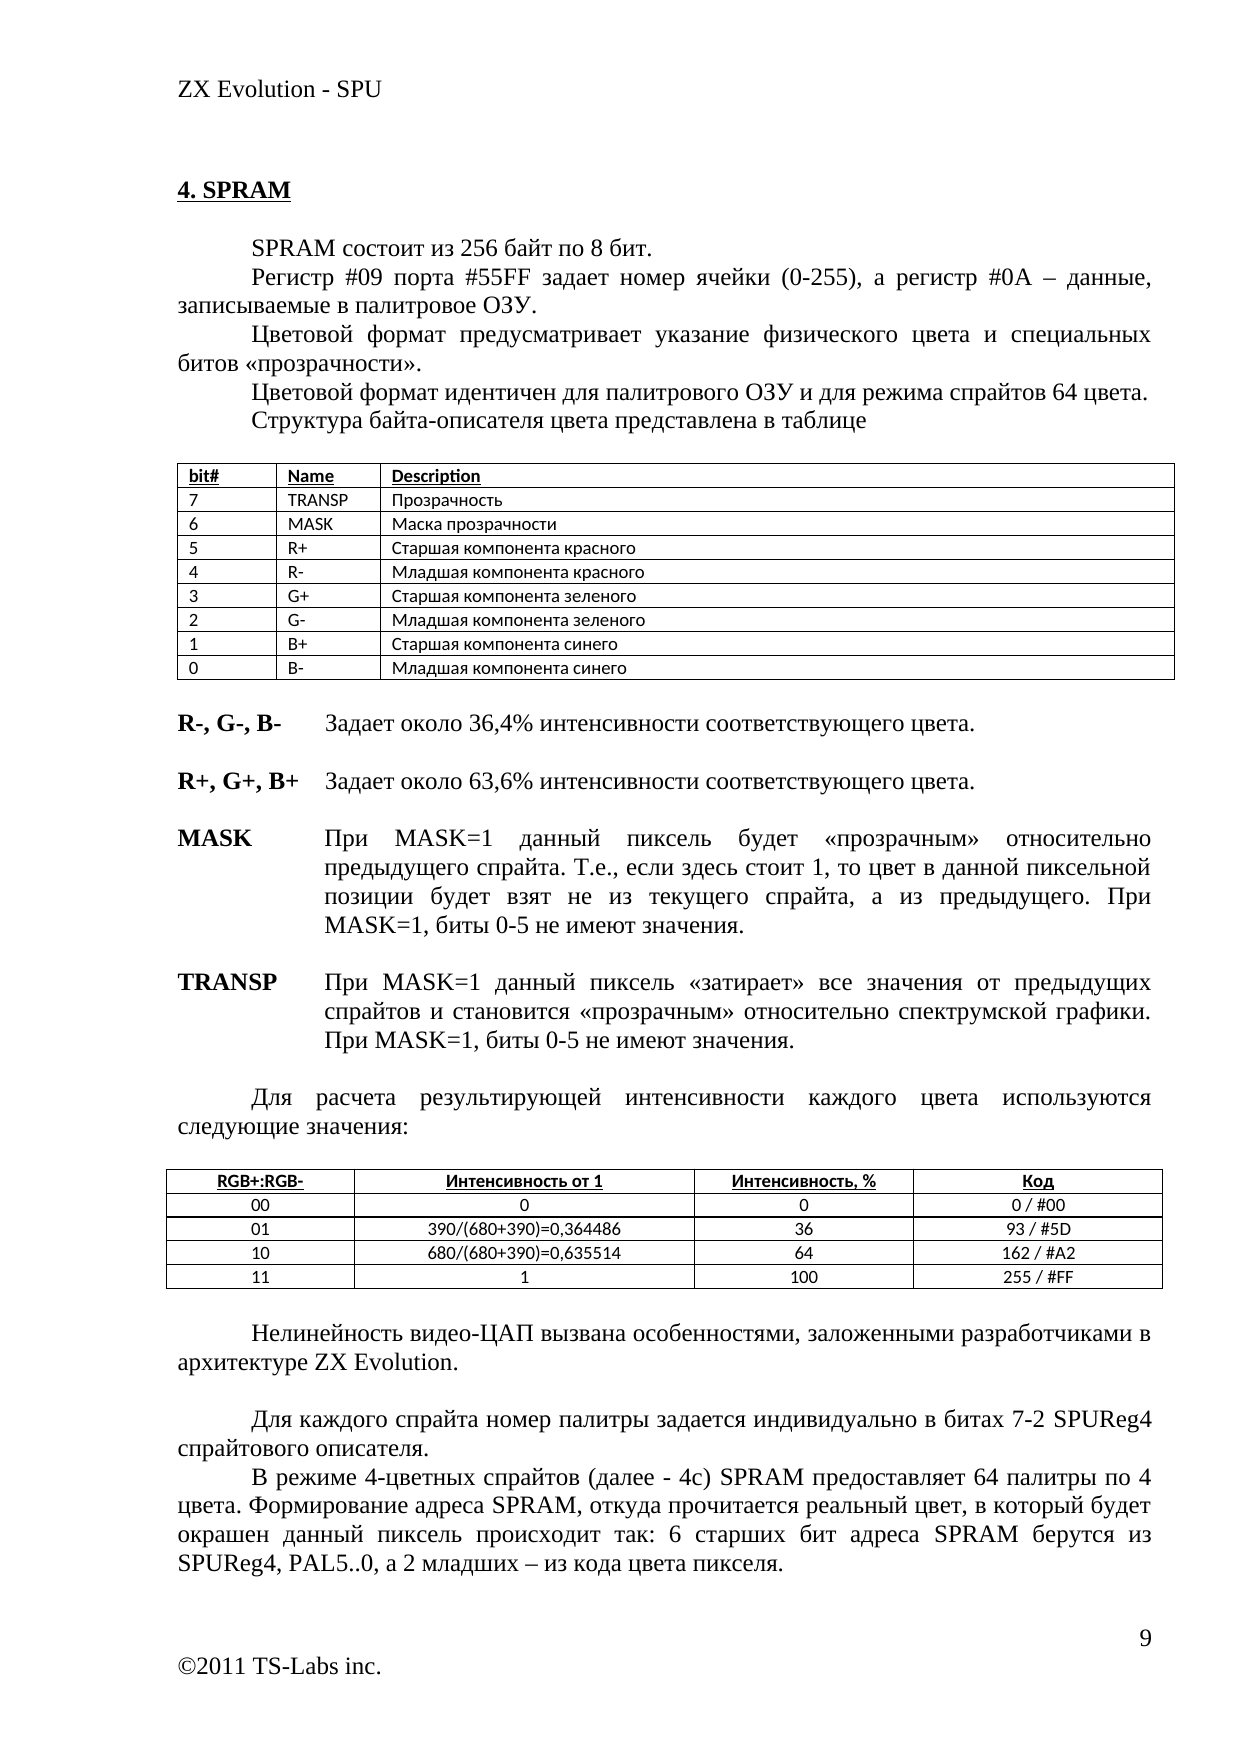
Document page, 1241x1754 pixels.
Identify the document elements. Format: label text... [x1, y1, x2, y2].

table_cell 0 / #00 [914, 1194, 1162, 1216]
table_cell G+ [277, 584, 380, 607]
text Для каждого спрайта номер палитры задается индивидуально в битах 7-2 SPUReg4 спрайтового описателя. [177, 1404, 1152, 1462]
table_cell MASK [277, 512, 380, 535]
text R-, G-, B- Задает около 36,4% интенсивности соответствующего цвета. [177, 708, 1152, 737]
table_cell 100 [695, 1265, 913, 1288]
text Структура байта-описателя цвета представлена в таблице [177, 406, 1152, 434]
table_cell Младшая компонента зеленого [381, 608, 1174, 631]
table_cell 390/(680+390)=0,364486 [355, 1218, 694, 1240]
table_cell 36 [695, 1218, 913, 1240]
table_cell 64 [695, 1241, 913, 1264]
table_cell TRANSP [277, 488, 380, 511]
table_cell 0 [695, 1194, 913, 1216]
table_cell Старшая компонента красного [381, 536, 1174, 559]
table_cell 01 [167, 1218, 354, 1240]
table_cell 680/(680+390)=0,635514 [355, 1241, 694, 1264]
text Цветовой формат идентичен для палитрового ОЗУ и для режима спрайтов 64 цвета. [177, 377, 1152, 406]
table_header Name [277, 464, 380, 487]
text 4. SPRAM [177, 176, 1152, 204]
table_cell R- [277, 560, 380, 583]
table_cell 2 [178, 608, 276, 631]
table_cell 1 [355, 1265, 694, 1288]
table_header Description [381, 464, 1174, 487]
table_cell Маска прозрачности [381, 512, 1174, 535]
text Нелинейность видео-ЦАП вызвана особенностями, заложенными разработчиками в архитектуре ZX Evolution. [177, 1318, 1152, 1376]
table_cell 162 / #A2 [914, 1241, 1162, 1264]
text MASK При MASK=1 данный пиксель будет «прозрачным» относительно предыдущего спрайта. Т.е., если здесь стоит 1, то цвет в данной пиксельной позиции будет взят не из текущего спрайта, а из предыдущего. При MASK=1, биты 0-5 не имеют значения. [177, 823, 1152, 938]
table_header bit# [178, 464, 276, 487]
table_cell R+ [277, 536, 380, 559]
table_header RGB+:RGB- [167, 1170, 354, 1192]
text Цветовой формат предусматривает указание физического цвета и специальных битов «прозрачности». [177, 319, 1152, 377]
text TRANSP При MASK=1 данный пиксель «затирает» все значения от предыдущих спрайтов и становится «прозрачным» относительно спектрумской графики. При MASK=1, биты 0-5 не имеют значения. [177, 967, 1152, 1053]
table_header Код [914, 1170, 1162, 1192]
table_cell 3 [178, 584, 276, 607]
table_cell 11 [167, 1265, 354, 1288]
table_cell B+ [277, 632, 380, 655]
table_cell 0 [178, 656, 276, 679]
table_cell 00 [167, 1194, 354, 1216]
table_header Интенсивность, % [695, 1170, 913, 1192]
table_cell 7 [178, 488, 276, 511]
text SPRAM состоит из 256 байт по 8 бит. [177, 233, 1152, 262]
table_cell 1 [178, 632, 276, 655]
table_cell Младшая компонента красного [381, 560, 1174, 583]
table_cell Младшая компонента синего [381, 656, 1174, 679]
table_cell 4 [178, 560, 276, 583]
table_header Интенсивность от 1 [355, 1170, 694, 1192]
text R+, G+, B+ Задает около 63,6% интенсивности соответствующего цвета. [177, 766, 1152, 795]
text Регистр #09 порта #55FF задает номер ячейки (0-255), а регистр #0A – данные, записываемые в палитровое ОЗУ. [177, 262, 1152, 319]
table_cell 5 [178, 536, 276, 559]
table_cell Старшая компонента синего [381, 632, 1174, 655]
table_cell 0 [355, 1194, 694, 1216]
table_cell Прозрачность [381, 488, 1174, 511]
table_cell B- [277, 656, 380, 679]
text В режиме 4-цветных спрайтов (далее - 4с) SPRAM предоставляет 64 палитры по 4 цвета. Формирование адреса SPRAM, откуда прочитается реальный цвет, в который будет окрашен данный пиксель происходит так: 6 старших бит адреса SPRAM берутся из SPUReg4, PAL5..0, а 2 младших – из кода цвета пикселя. [177, 1462, 1152, 1577]
table_cell Старшая компонента зеленого [381, 584, 1174, 607]
text Для расчета результирующей интенсивности каждого цвета используются следующие значения: [177, 1082, 1152, 1140]
table_cell 10 [167, 1241, 354, 1264]
table_cell 6 [178, 512, 276, 535]
table_cell 255 / #FF [914, 1265, 1162, 1288]
table_cell 93 / #5D [914, 1218, 1162, 1240]
table_cell G- [277, 608, 380, 631]
